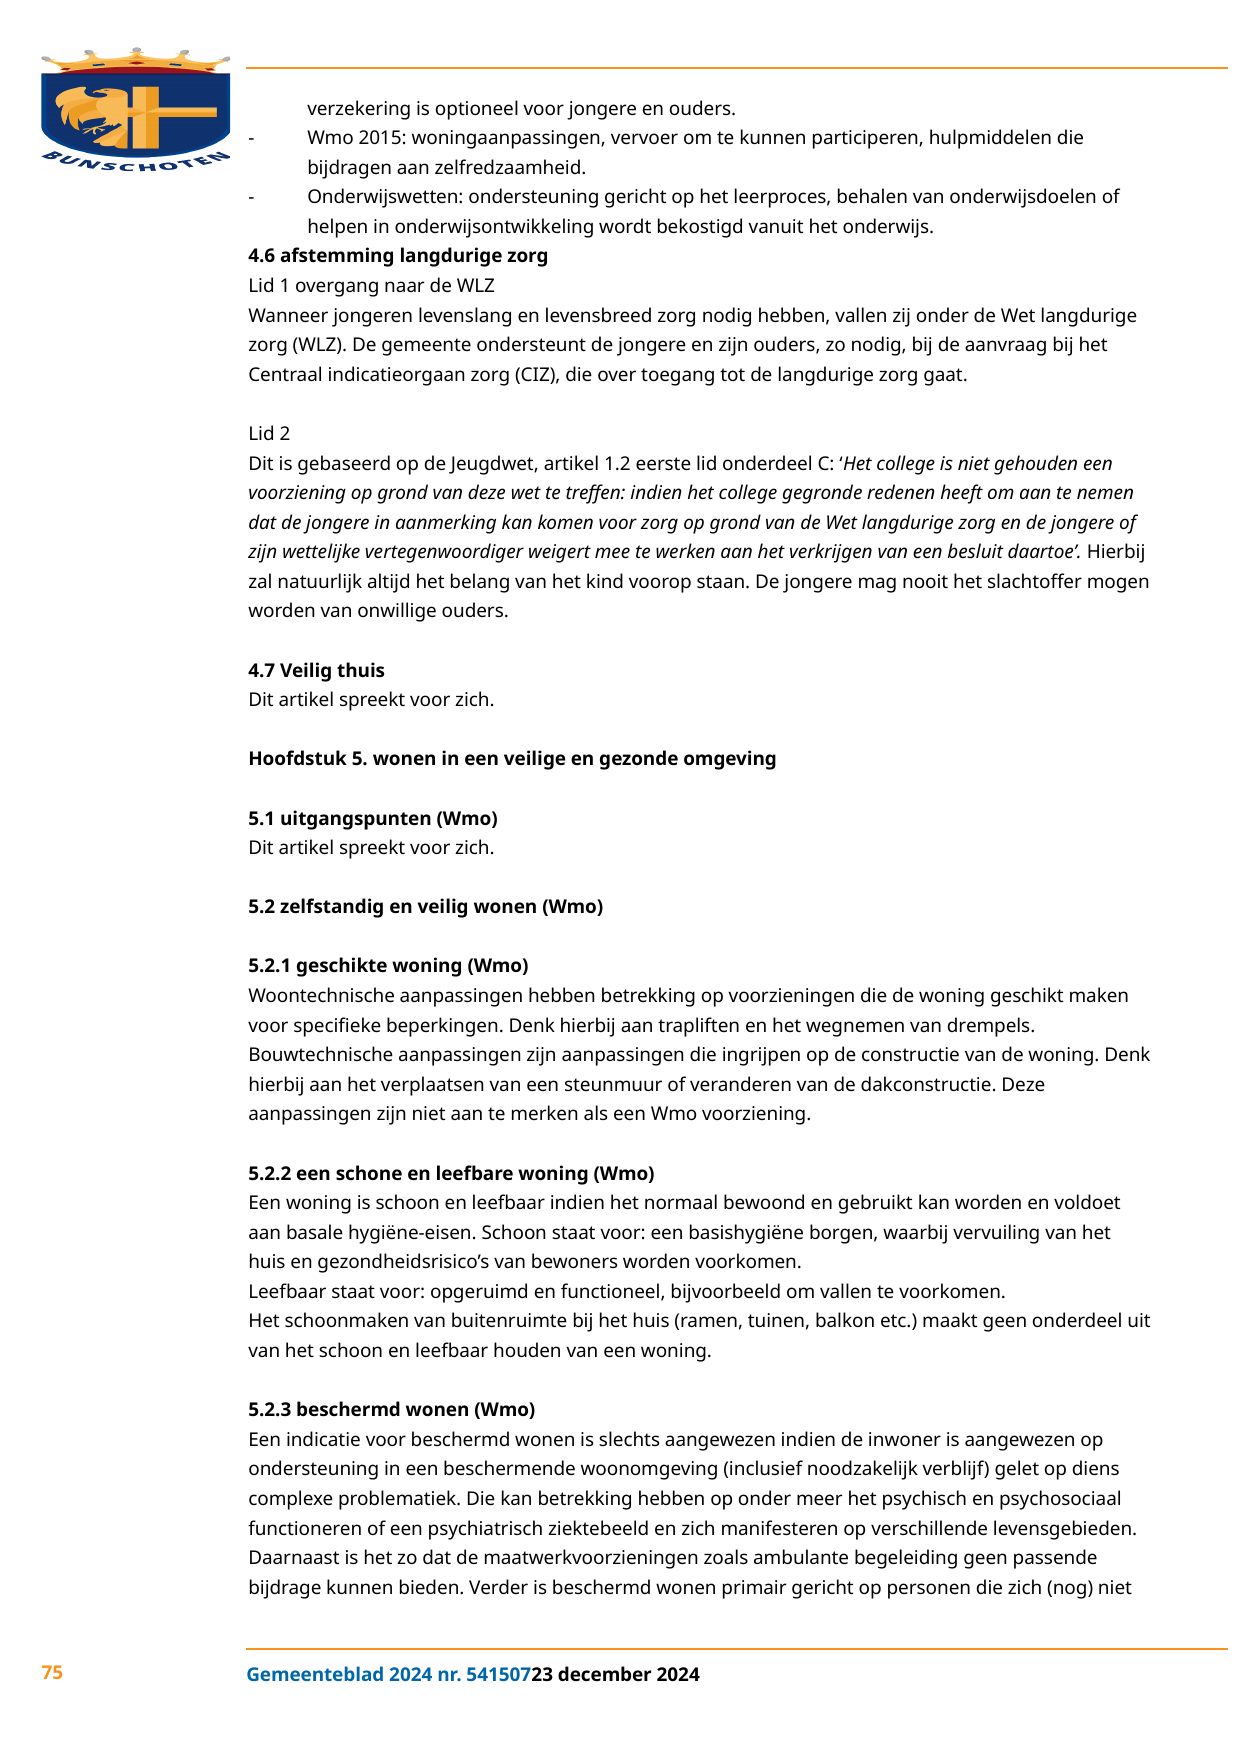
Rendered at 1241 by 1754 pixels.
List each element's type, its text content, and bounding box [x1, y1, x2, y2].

list Wmo 2015: woningaanpassingen, vervoer om te kunnen participeren, hulpmiddelen die bijdragen aan zelfredzaamheid. [248, 124, 1152, 180]
text Dit artikel spreekt voor zich. [248, 686, 1152, 712]
text Leefbaar staat voor: opgeruimd en functioneel, bijvoorbeeld om vallen te voorkomen. [248, 1278, 1152, 1304]
text 5.2 zelfstandig en veilig wonen (Wmo) [248, 893, 1152, 919]
picture [41, 47, 231, 172]
text Lid 1 overgang naar de WLZ [248, 272, 1152, 298]
text 4.7 Veilig thuis [248, 657, 1152, 683]
text Een woning is schoon en leefbaar indien het normaal bewoond en gebruikt kan worden en voldoet aan basale hygiëne-eisen. Schoon staat voor: een basishygiëne borgen, waarbij vervuiling van het huis en gezondheidsrisico’s van bewoners worden voorkomen. [248, 1189, 1152, 1274]
text 4.6 afstemming langdurige zorg [248, 243, 1152, 268]
text Lid 2 [248, 420, 1152, 446]
text Dit artikel spreekt voor zich. [248, 834, 1152, 860]
text 5.2.3 beschermd wonen (Wmo) [248, 1396, 1152, 1422]
list Onderwijswetten: ondersteuning gericht op het leerproces, behalen van onderwijsdoelen of helpen in onderwijsontwikkeling wordt bekostigd vanuit het onderwijs. [248, 183, 1152, 239]
text Wanneer jongeren levenslang en levensbreed zorg nodig hebben, vallen zij onder de Wet langdurige zorg (WLZ). De gemeente ondersteunt de jongere en zijn ouders, zo nodig, bij de aanvraag bij het Centraal indicatieorgaan zorg (CIZ), die over toegang tot de langdurige zorg gaat. [248, 302, 1152, 387]
text Woontechnische aanpassingen hebben betrekking op voorzieningen die de woning geschikt maken voor specifieke beperkingen. Denk hierbij aan trapliften en het wegnemen van drempels. [248, 982, 1152, 1038]
list verzekering is optioneel voor jongere en ouders. [248, 95, 1152, 121]
text 5.2.1 geschikte woning (Wmo) [248, 953, 1152, 978]
text Het schoonmaken van buitenruimte bij het huis (ramen, tuinen, balkon etc.) maakt geen onderdeel uit van het schoon en leefbaar houden van een woning. [248, 1308, 1152, 1363]
text 5.1 uitgangspunten (Wmo) [248, 805, 1152, 831]
text Bouwtechnische aanpassingen zijn aanpassingen die ingrijpen op de constructie van de woning. Denk hierbij aan het verplaatsen van een steunmuur of veranderen van de dakconstructie. Deze aanpassingen zijn niet aan te merken als een Wmo voorziening. [248, 1041, 1152, 1126]
text 5.2.2 een schone en leefbare woning (Wmo) [248, 1160, 1152, 1186]
text Dit is gebaseerd op de Jeugdwet, artikel 1.2 eerste lid onderdeel C: ‘Het college is niet gehouden een voorziening op grond van deze wet te treffen: indien het college gegronde redenen heeft om aan te nemen dat de jongere in aanmerking kan komen voor zorg op grond van de Wet langdurige zorg en de jongere of zijn wettelijke vertegenwoordiger weigert mee te werken aan het verkrijgen van een besluit daartoe’. Hierbij zal natuurlijk altijd het belang van het kind voorop staan. De jongere mag nooit het slachtoffer mogen worden van onwillige ouders. [248, 450, 1152, 623]
text Een indicatie voor beschermd wonen is slechts aangewezen indien de inwoner is aangewezen op ondersteuning in een beschermende woonomgeving (inclusief noodzakelijk verblijf) gelet op diens complexe problematiek. Die kan betrekking hebben op onder meer het psychisch en psychosociaal functioneren of een psychiatrisch ziektebeeld en zich manifesteren op verschillende levensgebieden. Daarnaast is het zo dat de maatwerkvoorzieningen zoals ambulante begeleiding geen passende bijdrage kunnen bieden. Verder is beschermd wonen primair gericht op personen die zich (nog) niet [248, 1426, 1152, 1600]
text Hoofdstuk 5. wonen in een veilige en gezonde omgeving [248, 746, 1152, 771]
